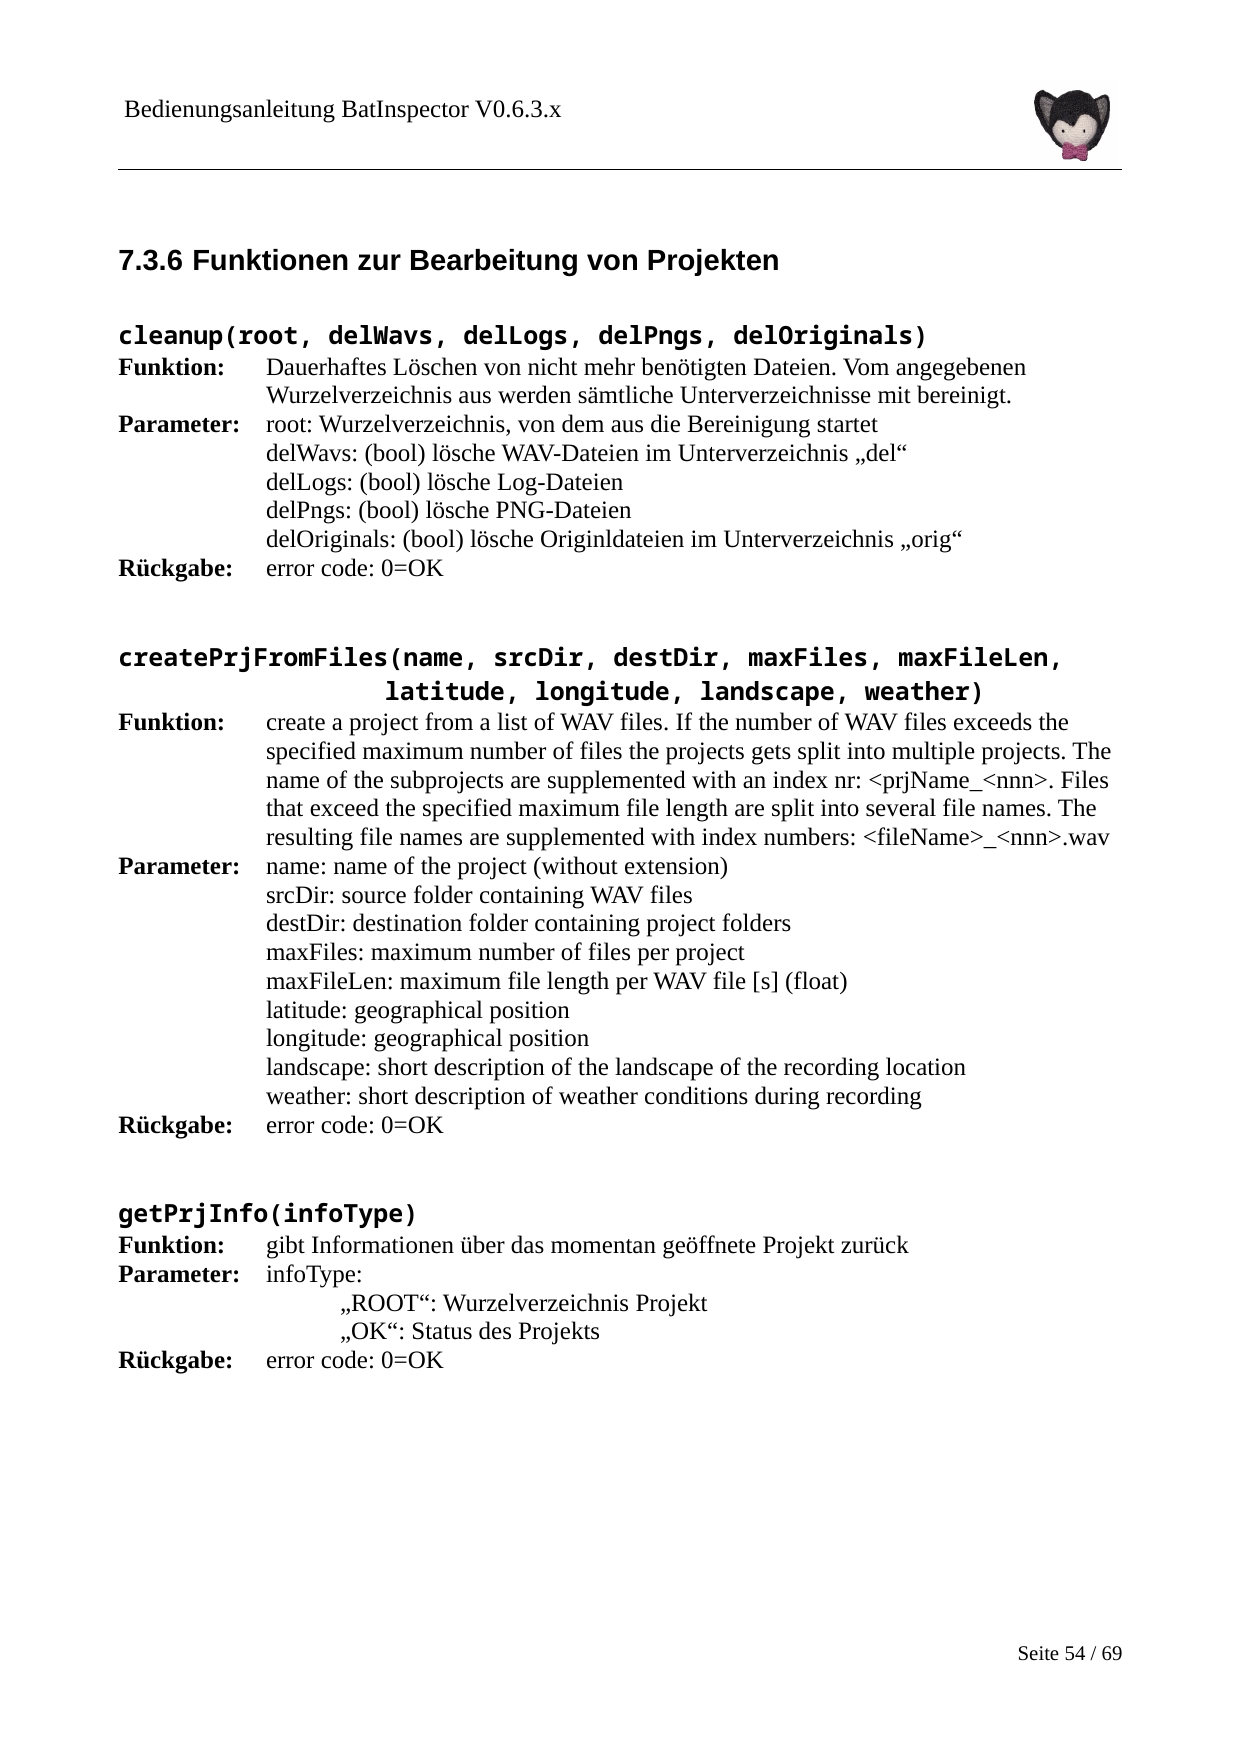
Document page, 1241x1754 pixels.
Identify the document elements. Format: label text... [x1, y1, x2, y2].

text Rückgabe: error code: 0=OK [118, 553, 1122, 582]
subtitle Funktionen zur Bearbeitung von Projekten [118, 243, 1122, 276]
text getPrjInfo(infoType) [118, 1196, 1122, 1230]
text Funktion: create a project from a list of WAV files. If the number of WAV files exceeds the specified maximum number of files the projects gets split into multiple projects. The name of the subprojects are supplemented with an index nr: <prjName_<nnn>. Files that exceed the specified maximum file length are split into several file names. The resulting file names are supplemented with index numbers: <fileName>_<nnn>.wav [118, 707, 1122, 851]
text Funktion: Dauerhaftes Löschen von nicht mehr benötigten Dateien. Vom angegebenen Wurzelverzeichnis aus werden sämtliche Unterverzeichnisse mit bereinigt. [118, 352, 1122, 409]
text Funktion: gibt Informationen über das momentan geöffnete Projekt zurück [118, 1230, 1122, 1259]
text delLogs: (bool) lösche Log-Dateien delPngs: (bool) lösche PNG-Dateien delOriginals: (bool) lösche Originldateien im Unterverzeichnis „orig“ [118, 467, 1122, 553]
text Parameter: name: name of the project (without extension) srcDir: source folder containing WAV files destDir: destination folder containing project folders maxFiles: maximum number of files per project maxFileLen: maximum file length per WAV file [s] (float) latitude: geographical position longitude: geographical position landscape: short description of the landscape of the recording location weather: short description of weather conditions during recording Rückgabe: error code: 0=OK [118, 851, 1122, 1138]
text Parameter: root: Wurzelverzeichnis, von dem aus die Bereinigung startet delWavs: (bool) lösche WAV-Dateien im Unterverzeichnis „del“ [118, 409, 1122, 467]
text Rückgabe: error code: 0=OK [118, 1345, 1122, 1374]
text „ROOT“: Wurzelverzeichnis Projekt [118, 1288, 1122, 1316]
text Parameter: infoType: [118, 1259, 1122, 1288]
picture [1030, 80, 1119, 169]
text cleanup(root, delWavs, delLogs, delPngs, delOriginals) [118, 318, 1122, 352]
text createPrjFromFiles(name, srcDir, destDir, maxFiles, maxFileLen, latitude, longitude, landscape, weather) [118, 639, 1122, 707]
text „OK“: Status des Projekts [118, 1316, 1122, 1345]
